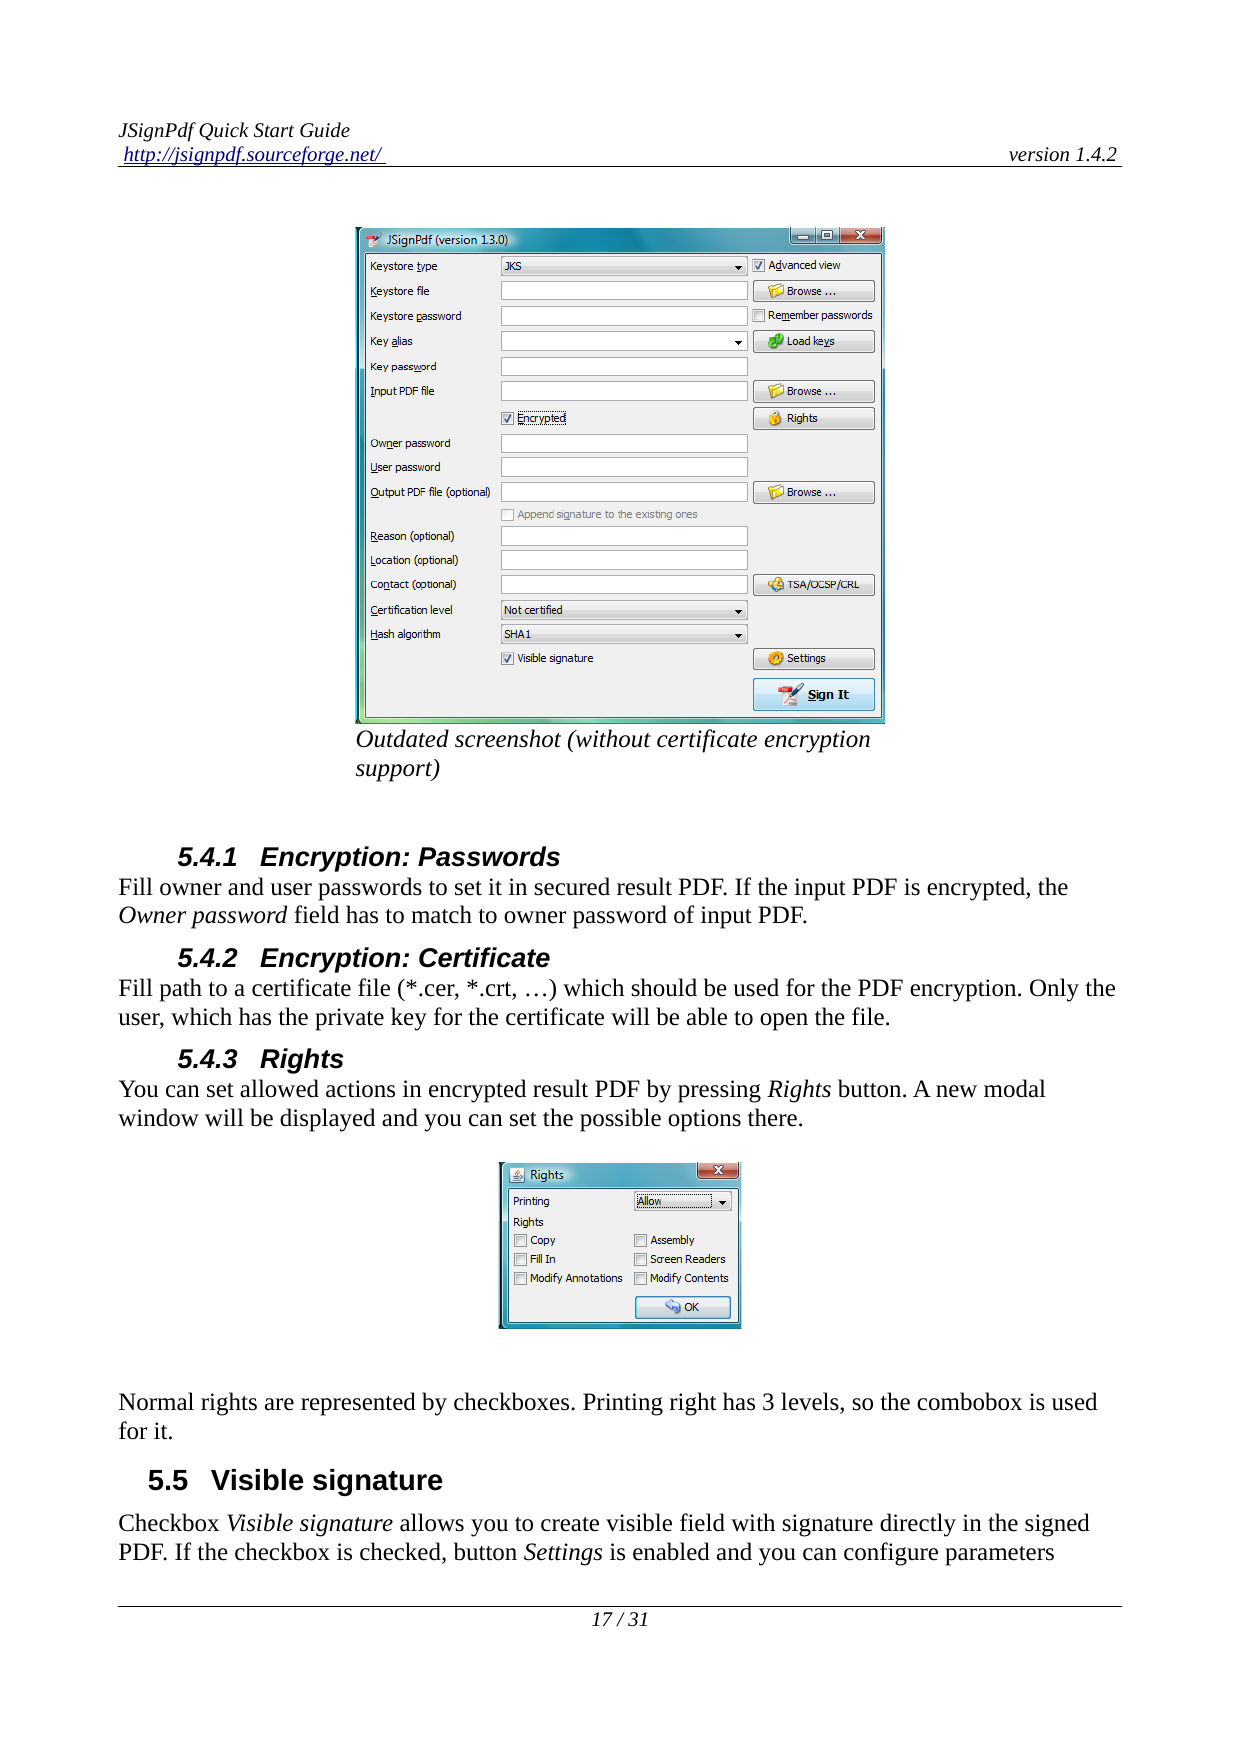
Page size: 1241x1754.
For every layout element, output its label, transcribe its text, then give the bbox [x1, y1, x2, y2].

text You can set allowed actions in encrypted result PDF by pressing Rights button. A new modal window will be displayed and you can set the possible options there. [118, 1074, 1122, 1132]
text Fill path to a certificate file (*.cer, *.crt, …) which should be used for the PDF encryption. Only the user, which has the private key for the certificate will be able to open the file. [118, 973, 1122, 1031]
picture [355, 227, 885, 724]
text Fill owner and user passwords to set it in secured result PDF. If the input PDF is encrypted, the Owner password field has to match to owner password of input PDF. [118, 872, 1122, 929]
text Checkbox Visible signature allows you to create visible field with signature directly in the signed PDF. If the checkbox is checked, button Settings is enabled and you can configure parameters [118, 1508, 1122, 1566]
picture [498, 1162, 742, 1329]
text Outdated screenshot (without certificate encryption support) [355, 724, 885, 782]
subtitle Visible signature [148, 1463, 1116, 1497]
subtitle Rights [177, 1043, 1122, 1074]
subtitle Encryption: Certificate [177, 942, 1122, 973]
subtitle Encryption: Passwords [177, 841, 1122, 872]
text Normal rights are represented by checkboxes. Printing right has 3 levels, so the combobox is used for it. [118, 1387, 1122, 1445]
